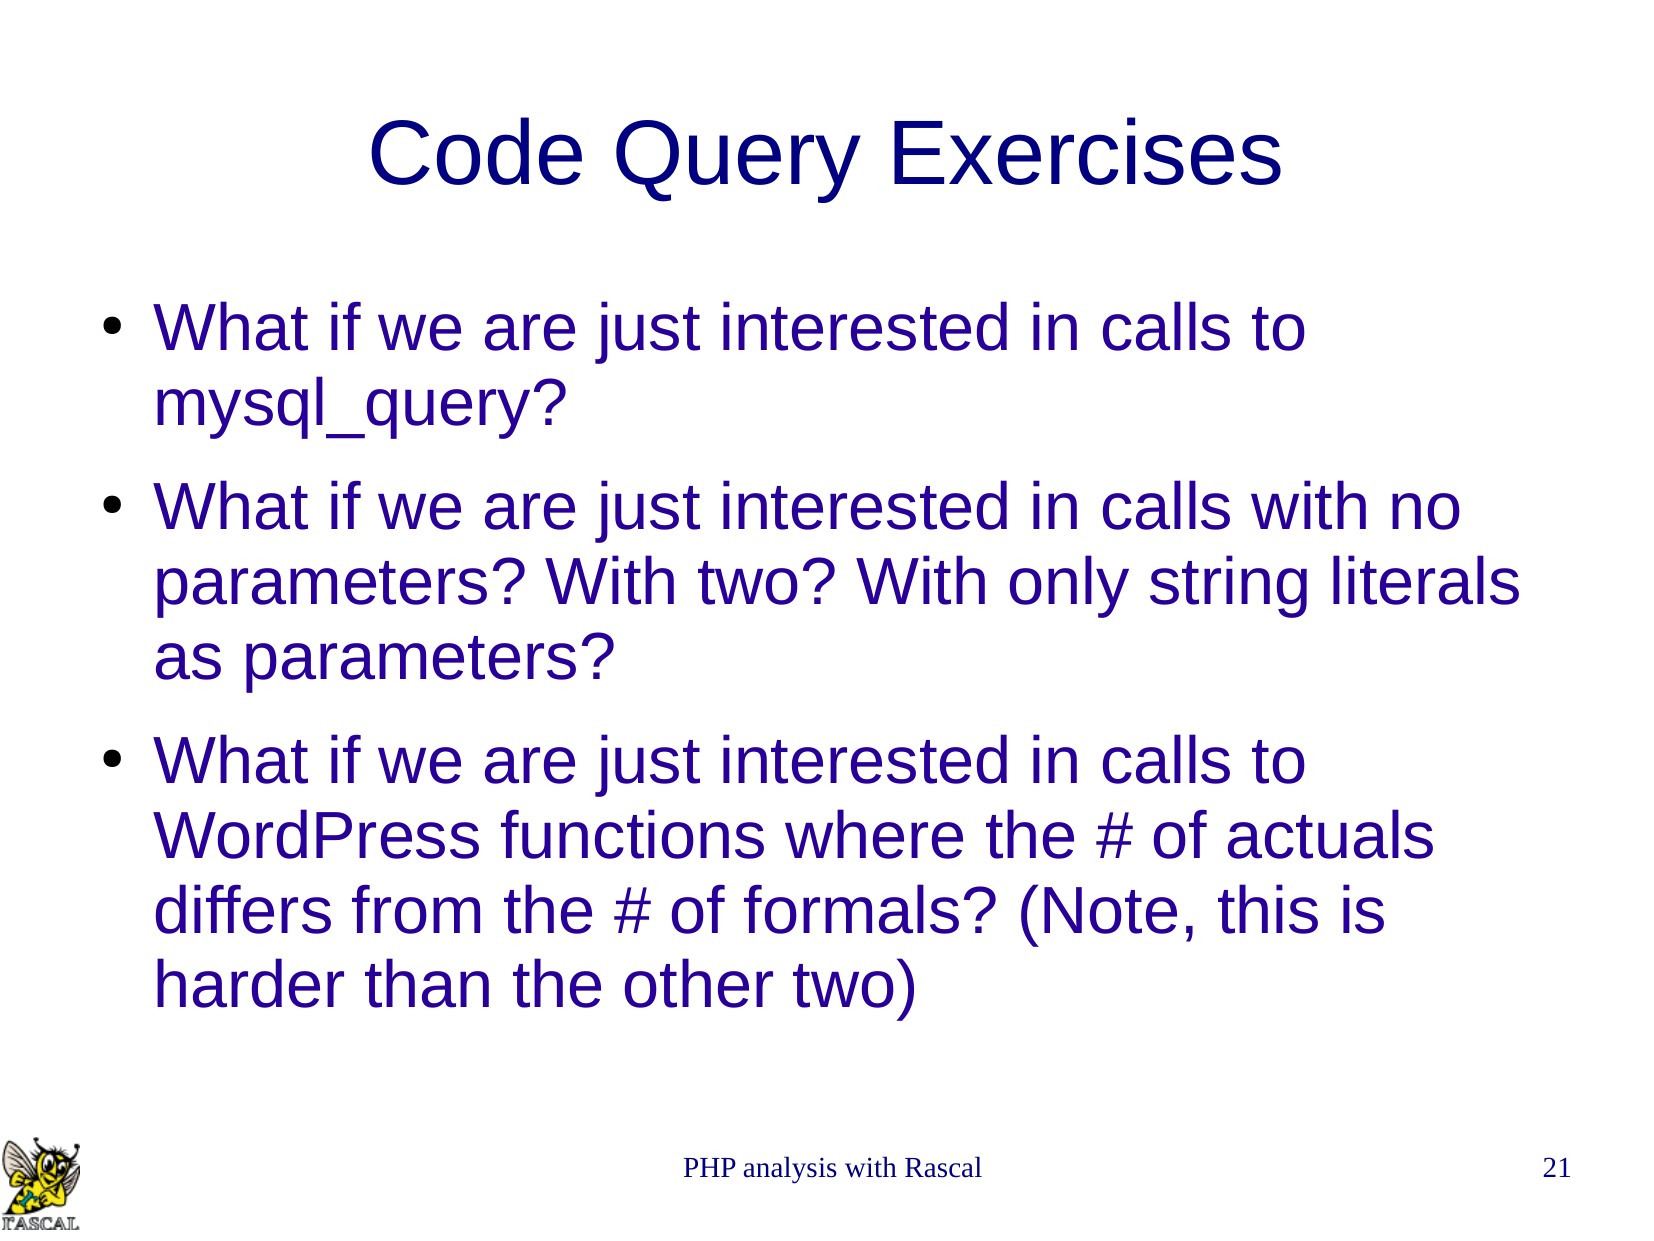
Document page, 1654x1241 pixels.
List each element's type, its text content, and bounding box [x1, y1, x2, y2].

title Code Query Exercises [82, 49, 1571, 257]
list What if we are just interested in calls to mysql_query? What if we are just interested in calls with no parameters? With two? With only string literals as parameters? What if we are just interested in calls to WordPress functions where the # of actuals differs from the # of formals? (Note, this is harder than the other two) [82, 290, 1571, 1010]
picture [1, 1137, 80, 1230]
